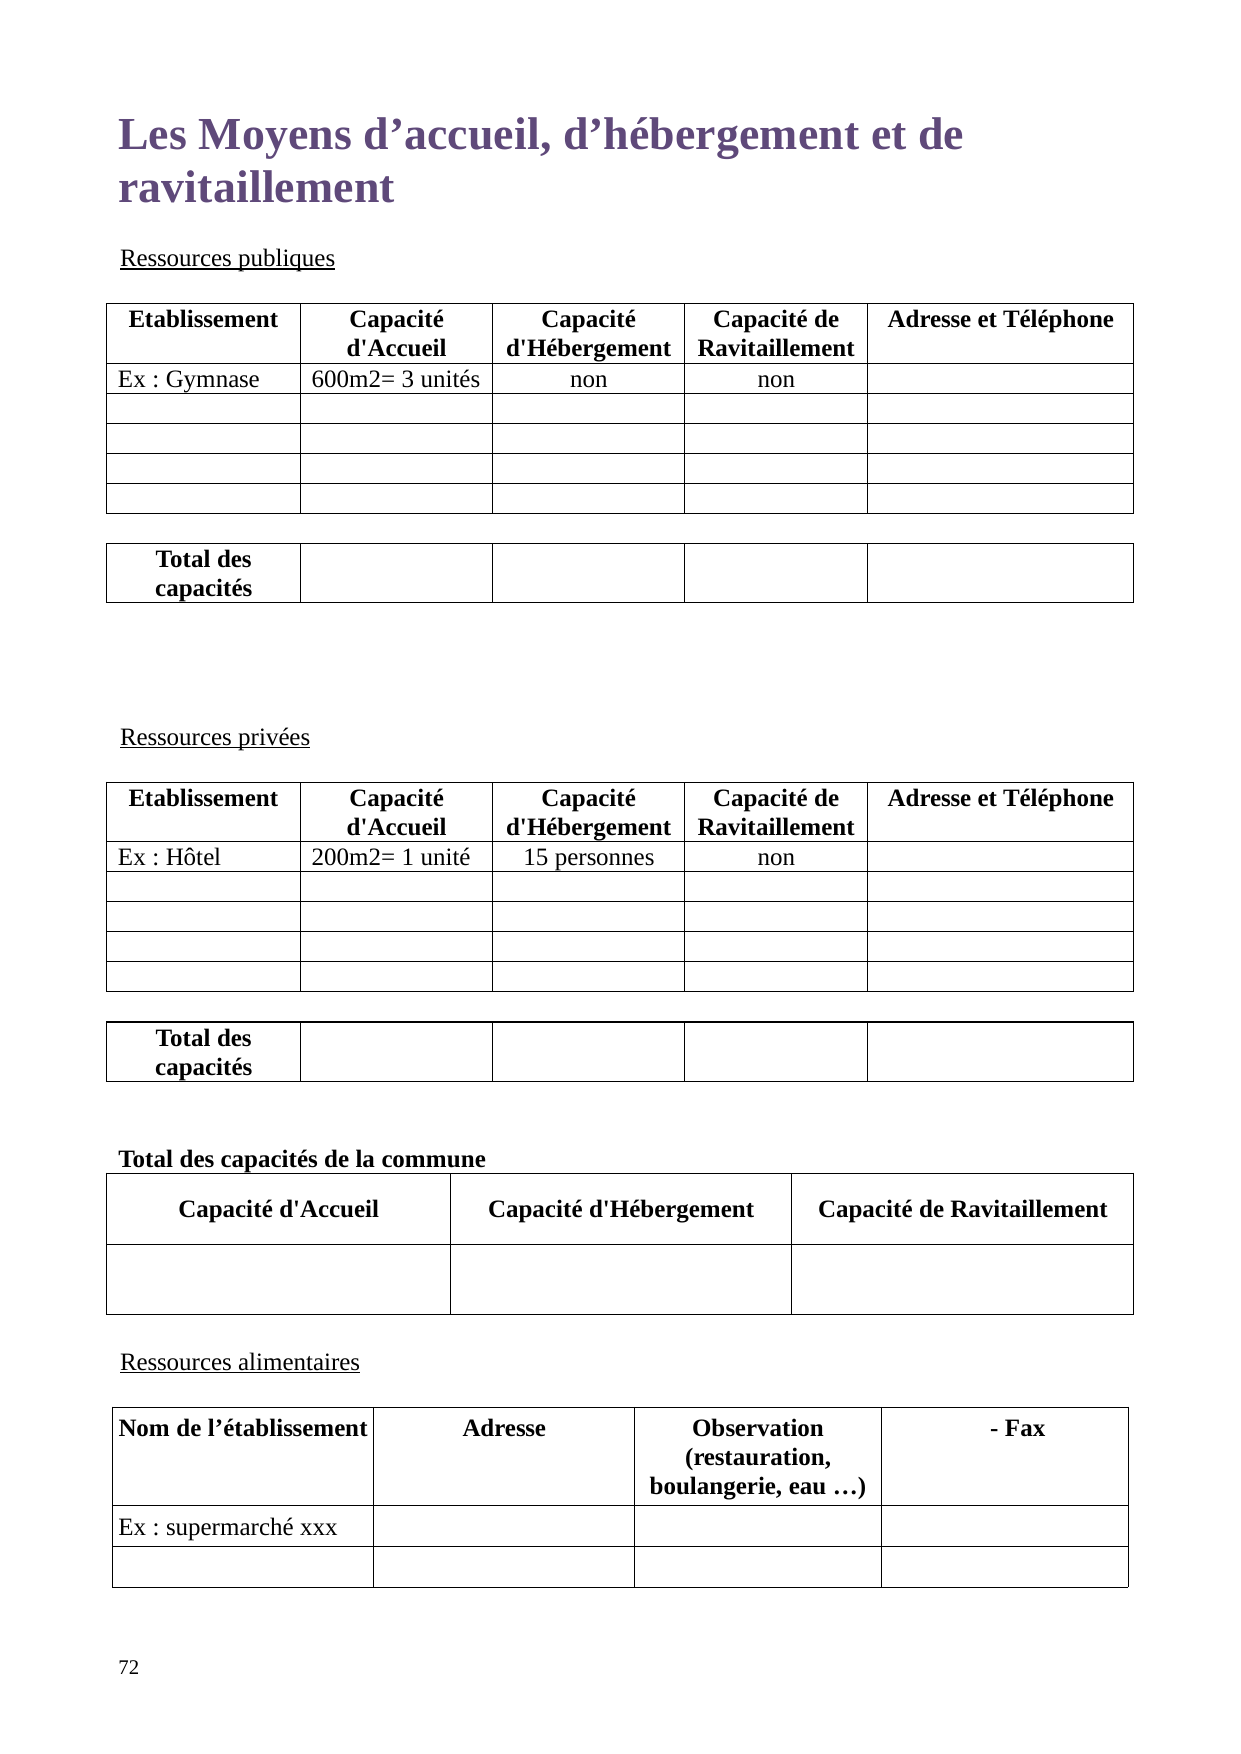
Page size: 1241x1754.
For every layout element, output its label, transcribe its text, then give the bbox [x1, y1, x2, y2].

table_cell [107, 932, 300, 961]
table_cell [635, 1506, 881, 1546]
table_cell [107, 902, 300, 931]
table_cell [107, 1245, 450, 1314]
table_cell [868, 394, 1133, 423]
table_cell [868, 424, 1133, 453]
table_header Capacité d'Accueil [301, 304, 492, 362]
table_cell [868, 962, 1133, 991]
table_cell [685, 962, 867, 991]
table_cell [867, 992, 1134, 1021]
table_header Capacité d'Accueil [301, 783, 492, 841]
table_cell [635, 1547, 881, 1587]
table_cell [301, 962, 492, 991]
table_cell [868, 932, 1133, 961]
table_cell [301, 902, 492, 931]
table_cell [868, 454, 1133, 483]
text Ressources alimentaires [120, 1346, 1122, 1376]
table_header Nom de l’établissement [113, 1408, 373, 1505]
table_cell [493, 484, 684, 513]
table_cell [868, 842, 1133, 871]
table_cell [374, 1506, 634, 1546]
table_cell [792, 1245, 1133, 1314]
table_cell [685, 872, 867, 901]
table_cell Ex : supermarché xxx [113, 1506, 373, 1546]
table_cell [493, 454, 684, 483]
table_header Adresse [374, 1408, 634, 1505]
table_cell [868, 484, 1133, 513]
table_cell [301, 872, 492, 901]
table_cell [492, 992, 684, 1021]
table_cell [685, 1023, 867, 1081]
table_cell [868, 902, 1133, 931]
table_cell [882, 1506, 1128, 1546]
table_header Adresse et Téléphone [868, 783, 1133, 841]
table_cell [882, 1547, 1128, 1587]
table_cell [301, 424, 492, 453]
table_header Etablissement [107, 304, 300, 362]
table_cell [300, 992, 492, 1021]
table_cell [868, 1023, 1133, 1081]
table_cell [107, 424, 300, 453]
text Ressources publiques [120, 243, 1122, 272]
table_cell [107, 454, 300, 483]
table_cell [867, 514, 1134, 543]
table_cell 15 personnes [493, 842, 684, 871]
text Ressources privées [120, 721, 1122, 751]
table_cell [685, 484, 867, 513]
table_cell [107, 872, 300, 901]
table_cell [685, 932, 867, 961]
table_header Capacité d'Accueil [107, 1174, 450, 1243]
table_header Adresse et Téléphone [868, 304, 1133, 362]
table_header Capacité d'Hébergement [493, 304, 684, 362]
table_cell [301, 454, 492, 483]
table_cell [493, 932, 684, 961]
table_cell 200m2= 1 unité [301, 842, 492, 871]
table_cell [451, 1245, 791, 1314]
table_cell [106, 992, 300, 1021]
table_cell [301, 1023, 492, 1081]
table_cell [374, 1547, 634, 1587]
table_cell [493, 394, 684, 423]
table_cell [685, 902, 867, 931]
subtitle Les Moyens d’accueil, d’hébergement et de ravitaillement [118, 106, 1122, 212]
table_cell [493, 962, 684, 991]
table_cell [868, 544, 1133, 602]
table_cell [107, 484, 300, 513]
table_cell [493, 902, 684, 931]
table_cell [493, 544, 684, 602]
table_cell [113, 1547, 373, 1587]
table_cell [685, 514, 867, 543]
table_cell [492, 514, 684, 543]
table_cell [300, 514, 492, 543]
table_cell Ex : Gymnase [107, 364, 300, 392]
table_header Observation (restauration, boulangerie, eau …) [635, 1408, 881, 1505]
table_cell [301, 544, 492, 602]
text Total des capacités de la commune [118, 1144, 1122, 1173]
table_cell [301, 394, 492, 423]
table_cell Ex : Hôtel [107, 842, 300, 871]
table_cell [106, 514, 300, 543]
table_cell Total des capacités [107, 1023, 300, 1081]
table_header Etablissement [107, 783, 300, 841]
table_cell [868, 364, 1133, 392]
table_header Capacité de Ravitaillement [685, 304, 867, 362]
table_cell [868, 872, 1133, 901]
table_cell [685, 424, 867, 453]
table_cell [493, 424, 684, 453]
table_cell [685, 394, 867, 423]
table_header Capacité de Ravitaillement [792, 1174, 1133, 1243]
table_cell [685, 544, 867, 602]
table_cell [493, 1023, 684, 1081]
table_header Capacité d'Hébergement [493, 783, 684, 841]
table_cell [493, 872, 684, 901]
table_cell non [493, 364, 684, 392]
table_cell [685, 454, 867, 483]
table_cell non [685, 364, 867, 392]
table_cell [301, 932, 492, 961]
table_cell Total des capacités [107, 544, 300, 602]
table_header Capacité d'Hébergement [451, 1174, 791, 1243]
table_cell [107, 962, 300, 991]
table_cell [301, 484, 492, 513]
table_cell [685, 992, 867, 1021]
table_cell 600m2= 3 unités [301, 364, 492, 392]
table_header Capacité de Ravitaillement [685, 783, 867, 841]
table_header  - Fax [882, 1408, 1128, 1505]
table_cell non [685, 842, 867, 871]
table_cell [107, 394, 300, 423]
